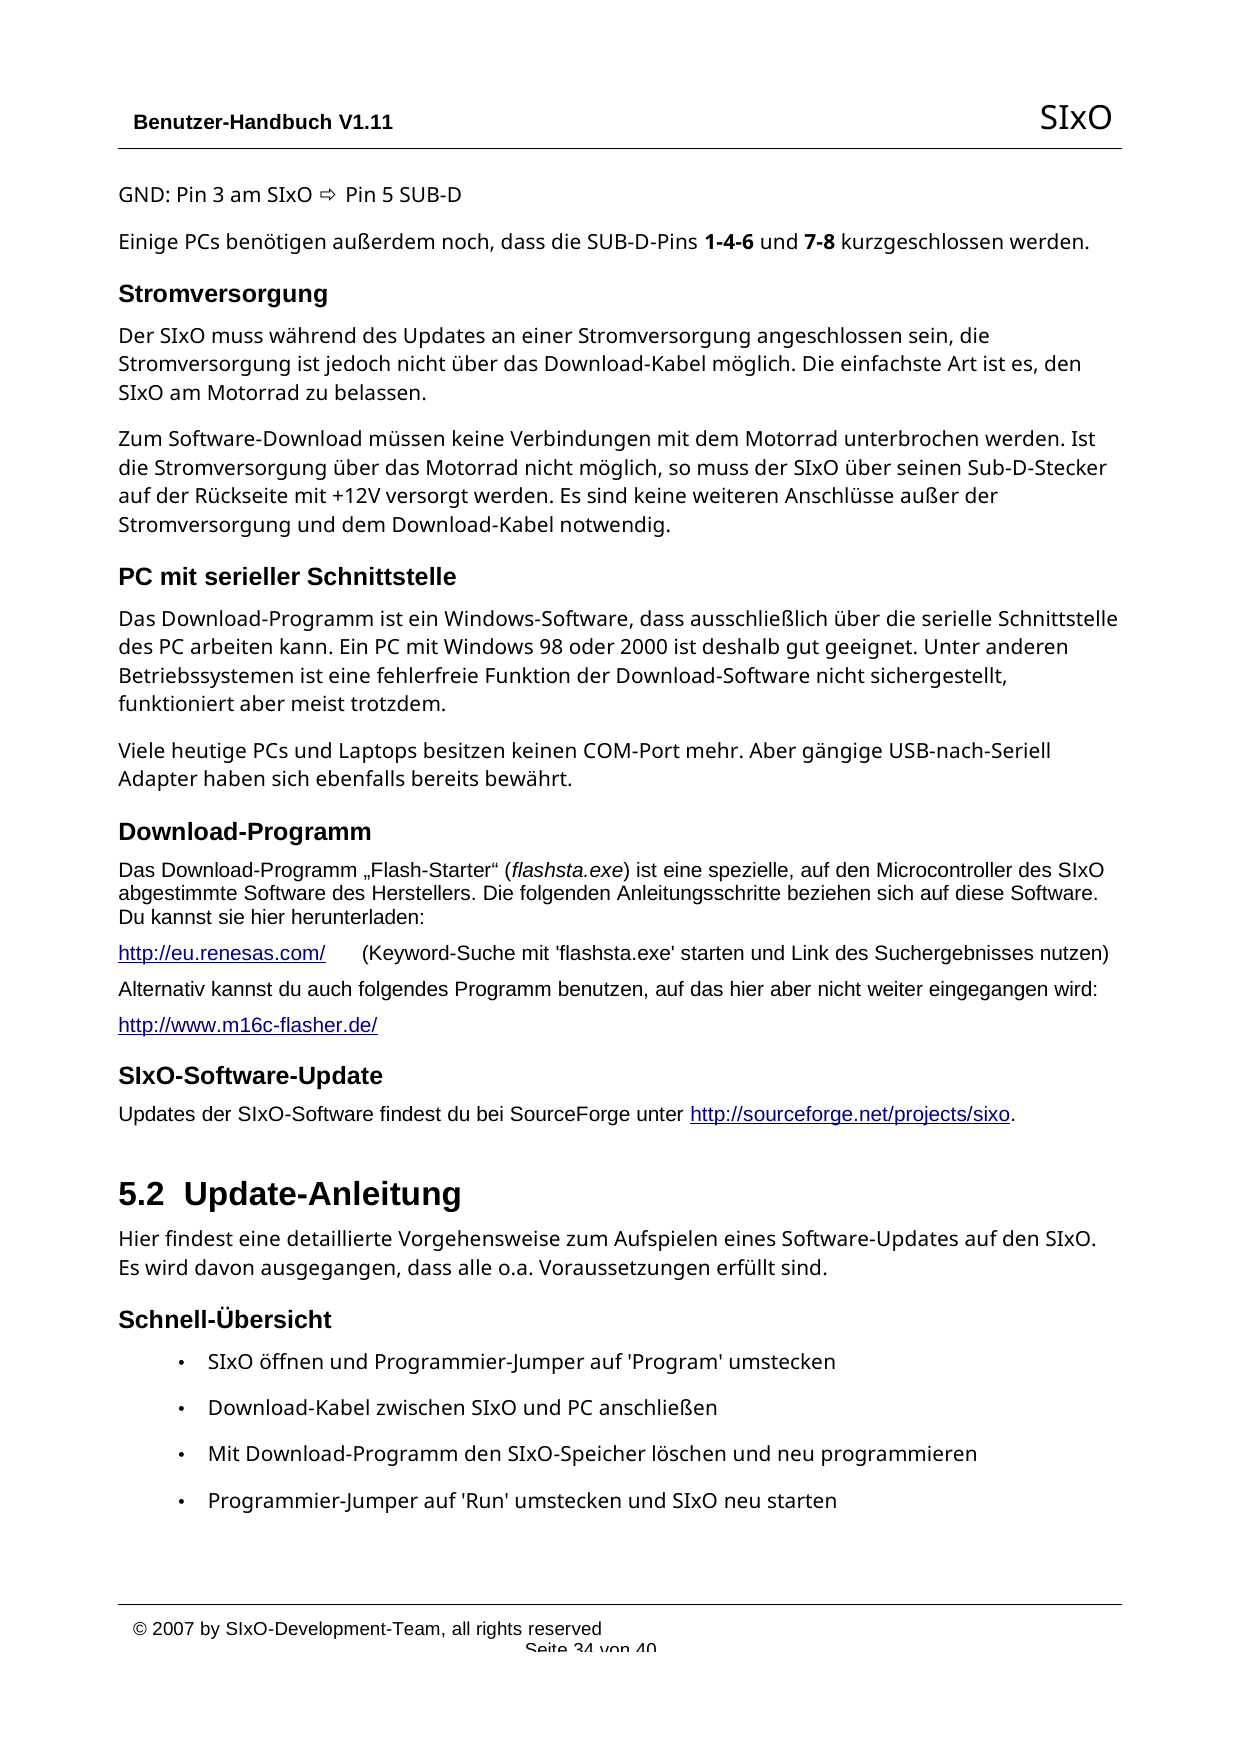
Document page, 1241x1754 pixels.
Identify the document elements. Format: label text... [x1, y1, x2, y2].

text Alternativ kannst du auch folgendes Programm benutzen, auf das hier aber nicht weiter eingegangen wird: [118, 977, 1122, 1001]
text GND: Pin 3 am SIxO  Pin 5 SUB-D [118, 180, 1122, 209]
subtitle Schnell-Übersicht [118, 1306, 1122, 1334]
subtitle PC mit serieller Schnittstelle [118, 563, 1122, 591]
text Hier findest eine detaillierte Vorgehensweise zum Aufspielen eines Software-Updates auf den SIxO. Es wird davon ausgegangen, dass alle o.a. Voraussetzungen erfüllt sind. [118, 1224, 1122, 1281]
list Mit Download-Programm den SIxO-Speicher löschen und neu programmieren [178, 1439, 1122, 1468]
list Download-Kabel zwischen SIxO und PC anschließen [178, 1393, 1122, 1422]
text http://www.m16c-flasher.de/ [118, 1013, 1122, 1037]
text Updates der SIxO-Software findest du bei SourceForge unter http://sourceforge.net/projects/sixo. [118, 1102, 1122, 1126]
text Zum Software-Download müssen keine Verbindungen mit dem Motorrad unterbrochen werden. Ist die Stromversorgung über das Motorrad nicht möglich, so muss der SIxO über seinen Sub-D-Stecker auf der Rückseite mit +12V versorgt werden. Es sind keine weiteren Anschlüsse außer der Stromversorgung und dem Download-Kabel notwendig. [118, 424, 1122, 538]
text Viele heutige PCs und Laptops besitzen keinen COM-Port mehr. Aber gängige USB-nach-Seriell Adapter haben sich ebenfalls bereits bewährt. [118, 736, 1122, 793]
list Programmier-Jumper auf 'Run' umstecken und SIxO neu starten [178, 1486, 1122, 1514]
subtitle SIxO-Software-Update [118, 1062, 1122, 1090]
subtitle Update-Anleitung [118, 1174, 1122, 1212]
text Das Download-Programm „Flash-Starter“ (flashsta.exe) ist eine spezielle, auf den Microcontroller des SIxO abgestimmte Software des Herstellers. Die folgenden Anleitungsschritte beziehen sich auf diese Software. Du kannst sie hier herunterladen: [118, 858, 1122, 929]
text Der SIxO muss während des Updates an einer Stromversorgung angeschlossen sein, die Stromversorgung ist jedoch nicht über das Download-Kabel möglich. Die einfachste Art ist es, den SIxO am Motorrad zu belassen. [118, 321, 1122, 406]
subtitle Stromversorgung [118, 280, 1122, 308]
text Das Download-Programm ist ein Windows-Software, dass ausschließlich über die serielle Schnittstelle des PC arbeiten kann. Ein PC mit Windows 98 oder 2000 ist deshalb gut geeignet. Unter anderen Betriebssystemen ist eine fehlerfreie Funktion der Download-Software nicht sichergestellt, funktioniert aber meist trotzdem. [118, 604, 1122, 718]
list SIxO öffnen und Programmier-Jumper auf 'Program' umstecken [178, 1347, 1122, 1375]
text http://eu.renesas.com/ (Keyword-Suche mit 'flashsta.exe' starten und Link des Suchergebnisses nutzen) [118, 941, 1122, 965]
text Einige PCs benötigen außerdem noch, dass die SUB-D-Pins 1-4-6 und 7-8 kurzgeschlossen werden. [118, 227, 1122, 255]
subtitle Download-Programm [118, 818, 1122, 846]
